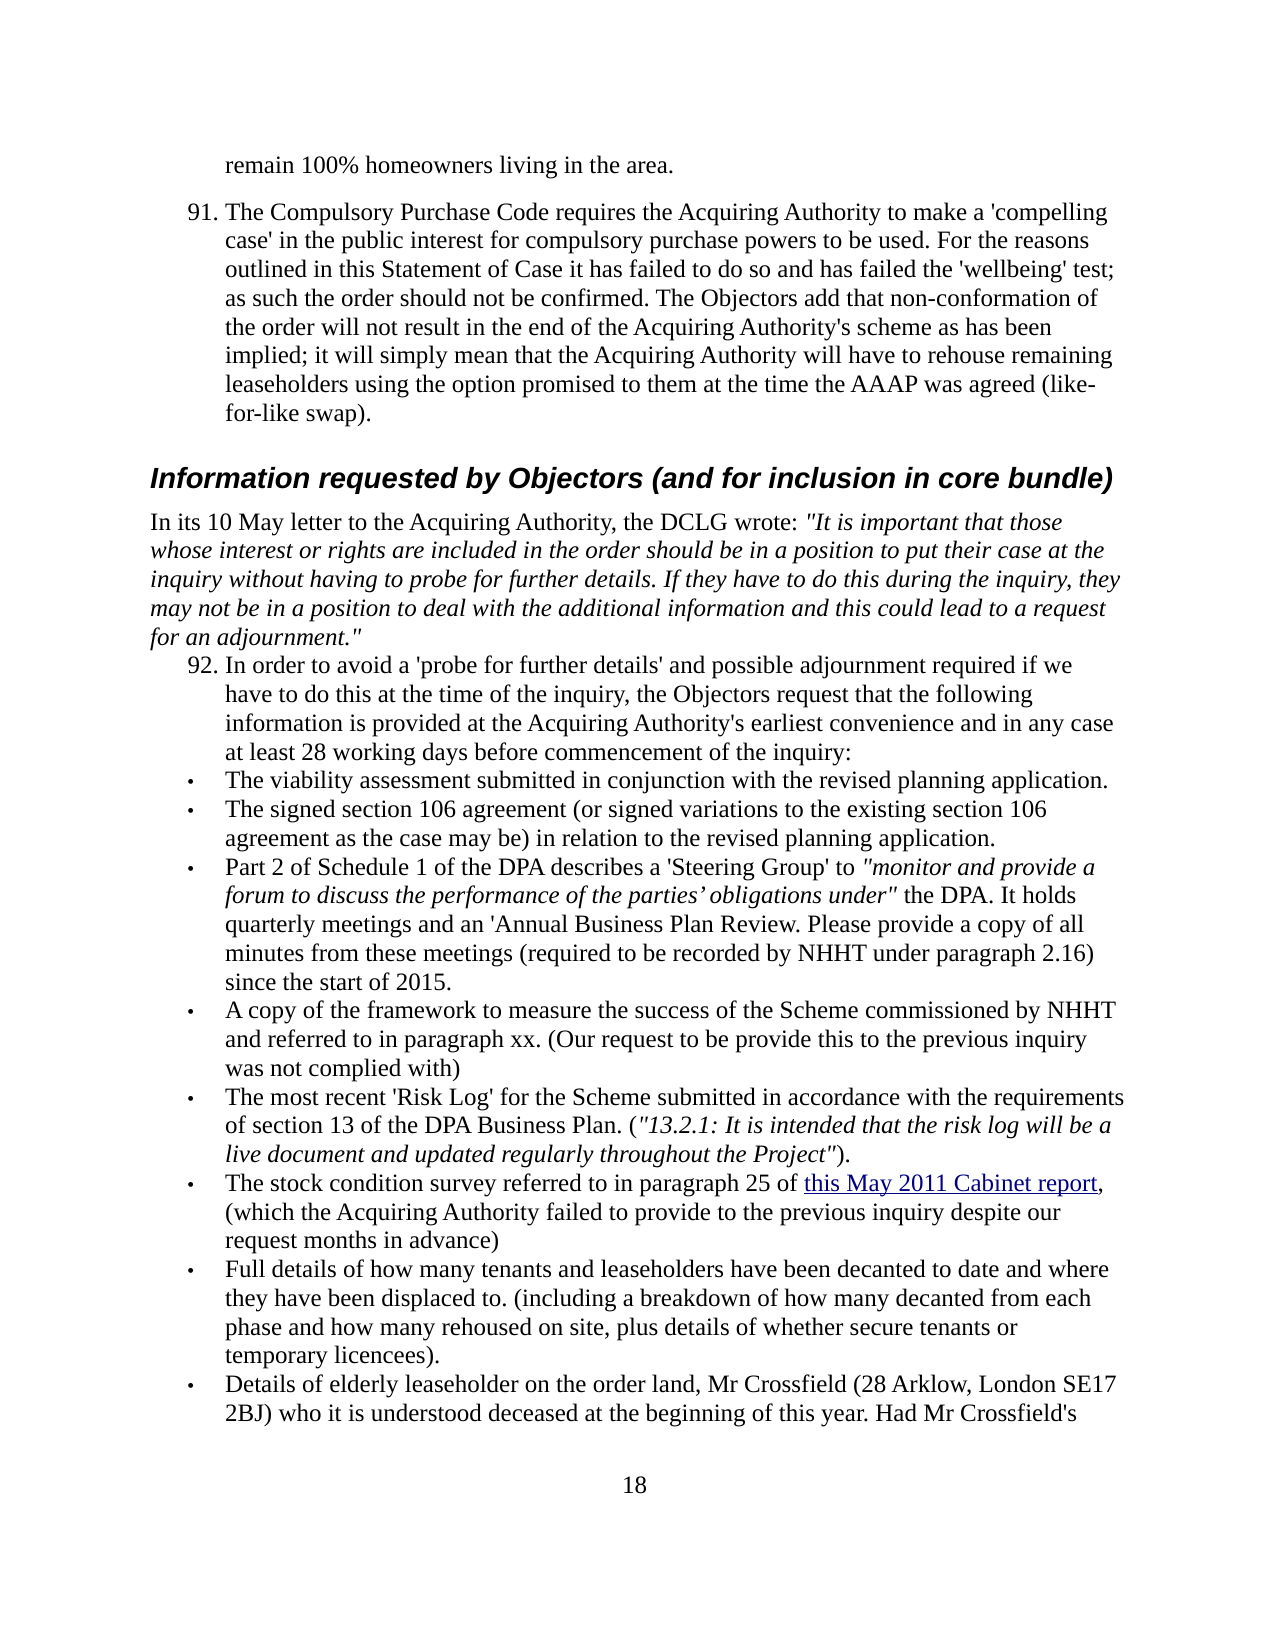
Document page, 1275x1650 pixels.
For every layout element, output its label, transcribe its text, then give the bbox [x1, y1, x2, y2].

list The stock condition survey referred to in paragraph 25 of this May 2011 Cabinet report, (which the Acquiring Authority failed to provide to the previous inquiry despite our request months in advance) [187, 1168, 1125, 1254]
subtitle Information requested by Objectors (and for inclusion in core bundle) [150, 461, 1125, 494]
text In its 10 May letter to the Acquiring Authority, the DCLG wrote: "It is important that those whose interest or rights are included in the order should be in a position to put their case at the inquiry without having to probe for further details. If they have to do this during the inquiry, they may not be in a position to deal with the additional information and this could lead to a request for an adjournment." [150, 507, 1125, 650]
list A copy of the framework to measure the success of the Scheme commissioned by NHHT and referred to in paragraph xx. (Our request to be provide this to the previous inquiry was not complied with) [187, 995, 1125, 1082]
list The Compulsory Purchase Code requires the Acquiring Authority to make a 'compelling case' in the public interest for compulsory purchase powers to be used. For the reasons outlined in this Statement of Case it has failed to do so and has failed the 'wellbeing' test; as such the order should not be confirmed. The Objectors add that non-conformation of the order will not result in the end of the Acquiring Authority's scheme as has been implied; it will simply mean that the Acquiring Authority will have to rehouse remaining leaseholders using the option promised to them at the time the AAAP was agreed (like-for-like swap). [187, 197, 1125, 427]
list Details of elderly leaseholder on the order land, Mr Crossfield (28 Arklow, London SE17 2BJ) who it is understood deceased at the beginning of this year. Had Mr Crossfield's [187, 1369, 1125, 1427]
list The signed section 106 agreement (or signed variations to the existing section 106 agreement as the case may be) in relation to the revised planning application. [187, 794, 1125, 852]
list Full details of how many tenants and leaseholders have been decanted to date and where they have been displaced to. (including a breakdown of how many decanted from each phase and how many rehoused on site, plus details of whether secure tenants or temporary licencees). [187, 1254, 1125, 1369]
list The most recent 'Risk Log' for the Scheme submitted in accordance with the requirements of section 13 of the DPA Business Plan. ("13.2.1: It is intended that the risk log will be a live document and updated regularly throughout the Project"). [187, 1082, 1125, 1168]
list The viability assessment submitted in conjunction with the revised planning application. [187, 765, 1125, 794]
list Part 2 of Schedule 1 of the DPA describes a 'Steering Group' to "monitor and provide a forum to discuss the performance of the parties’ obligations under" the DPA. It holds quarterly meetings and an 'Annual Business Plan Review. Please provide a copy of all minutes from these meetings (required to be recorded by NHHT under paragraph 2.16) since the start of 2015. [187, 852, 1125, 995]
list remain 100% homeowners living in the area. [187, 150, 1125, 179]
list In order to avoid a 'probe for further details' and possible adjournment required if we have to do this at the time of the inquiry, the Objectors request that the following information is provided at the Acquiring Authority's earliest convenience and in any case at least 28 working days before commencement of the inquiry: [187, 650, 1125, 765]
